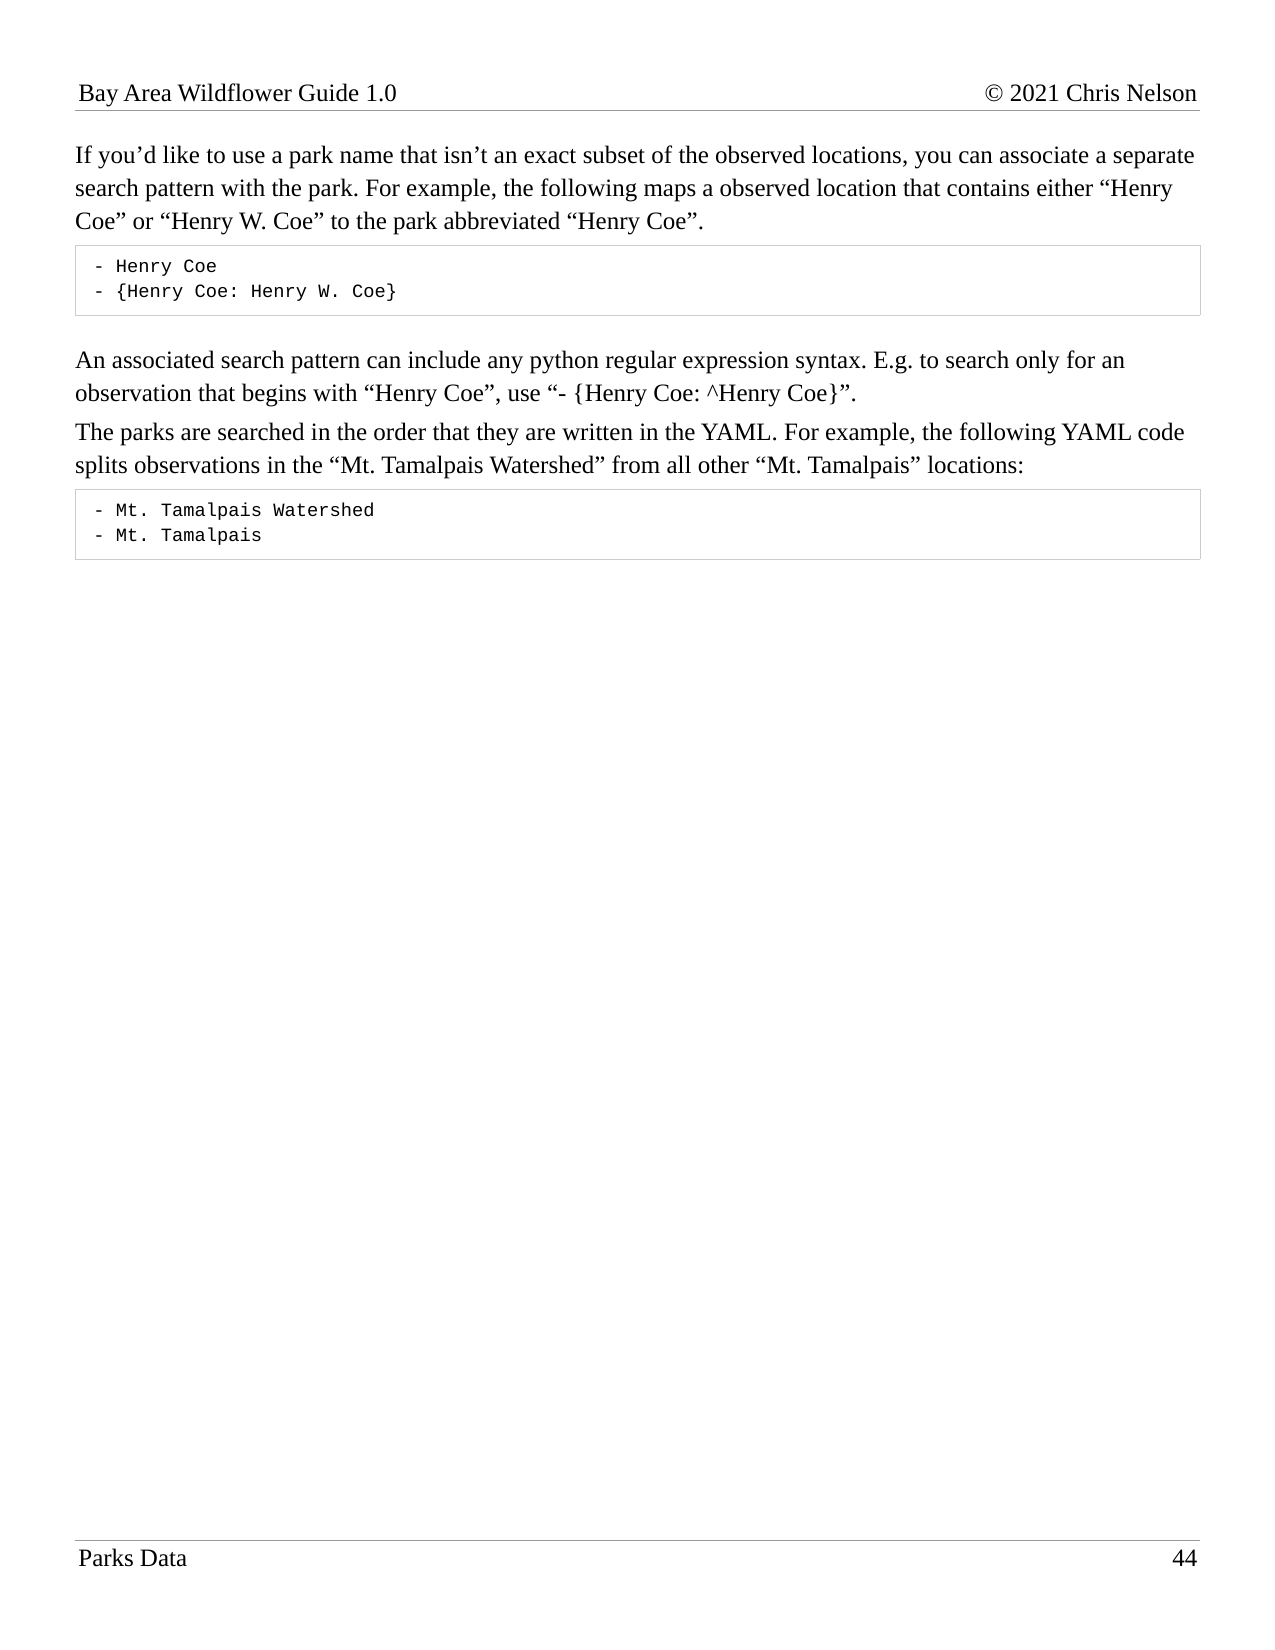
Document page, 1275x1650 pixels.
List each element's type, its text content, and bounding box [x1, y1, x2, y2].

text If you’d like to use a park name that isn’t an exact subset of the observed locations, you can associate a separate search pattern with the park. For example, the following maps a observed location that contains either “Henry Coe” or “Henry W. Coe” to the park abbreviated “Henry Coe”. [75, 140, 1200, 235]
text - Mt. Tamalpais [76, 513, 1200, 559]
text An associated search pattern can include any python regular expression syntax. E.g. to search only for an observation that begins with “Henry Coe”, use “- {Henry Coe: ^Henry Coe}”. [75, 345, 1200, 407]
text - Mt. Tamalpais Watershed [76, 490, 1200, 513]
text - {Henry Coe: Henry W. Coe} [76, 269, 1200, 315]
text The parks are searched in the order that they are written in the YAML. For example, the following YAML code splits observations in the “Mt. Tamalpais Watershed” from all other “Mt. Tamalpais” locations: [75, 417, 1200, 479]
text - Henry Coe [76, 246, 1200, 269]
